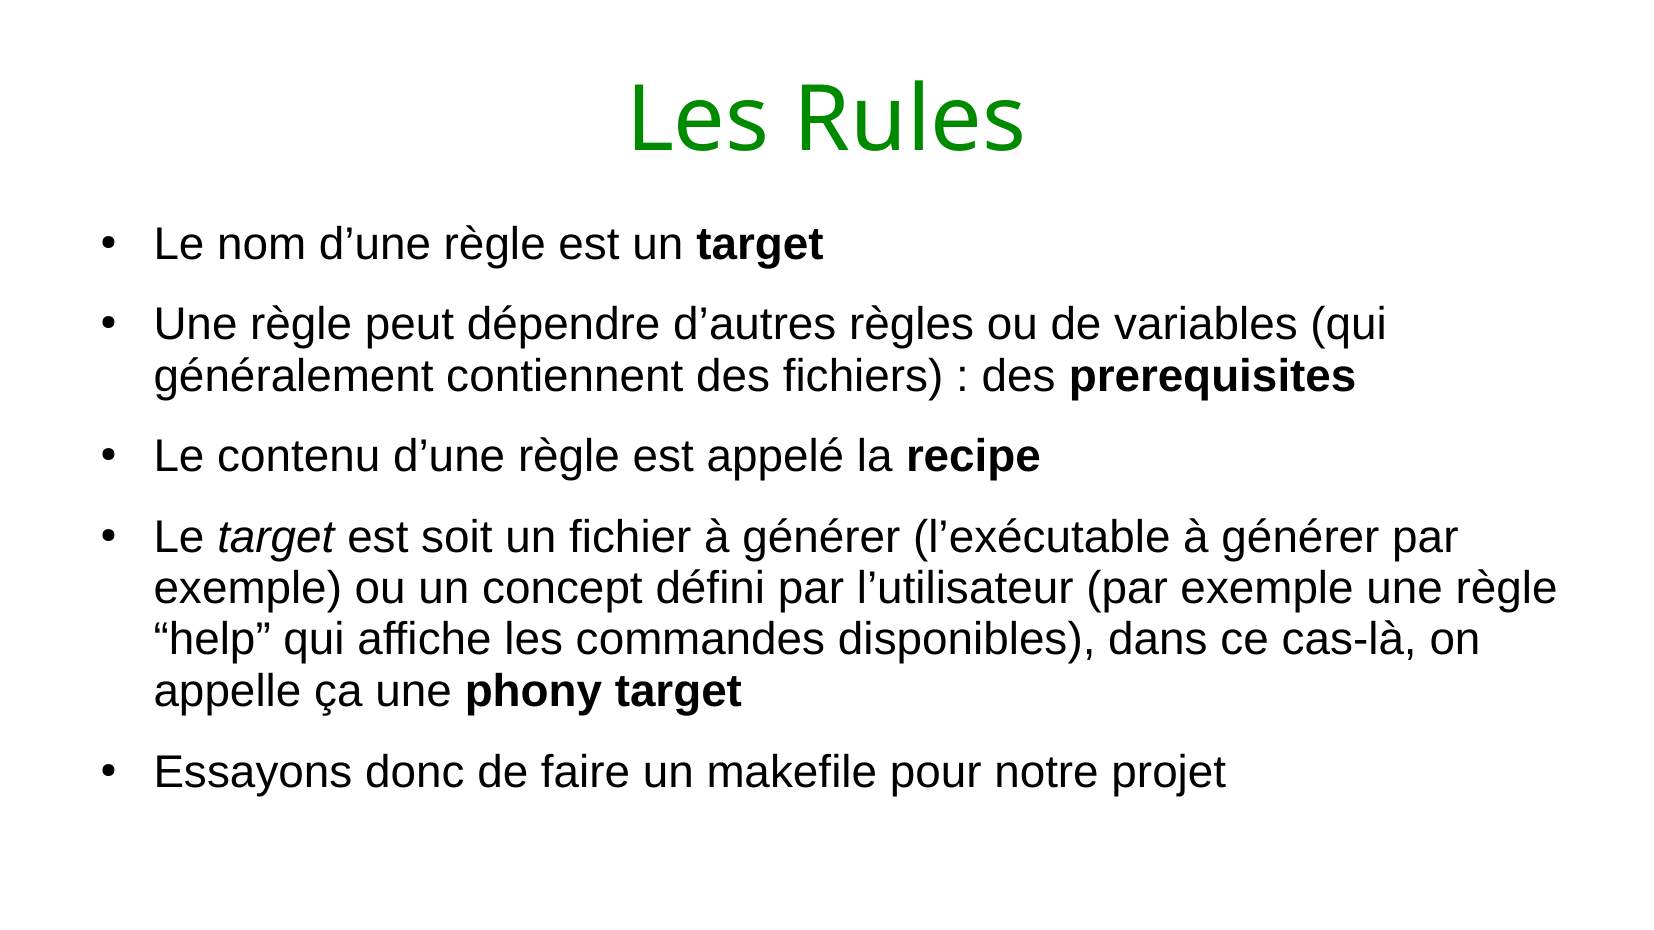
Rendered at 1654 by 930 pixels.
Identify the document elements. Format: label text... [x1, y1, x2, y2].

list Le nom d’une règle est un target Une règle peut dépendre d’autres règles ou de variables (qui généralement contiennent des fichiers) : des prerequisites Le contenu d’une règle est appelé la recipe Le target est soit un fichier à générer (l’exécutable à générer par exemple) ou un concept défini par l’utilisateur (par exemple une règle “help” qui affiche les commandes disponibles), dans ce cas-là, on appelle ça une phony target Essayons donc de faire un makefile pour notre projet [82, 217, 1571, 901]
title Les Rules [82, 37, 1571, 193]
